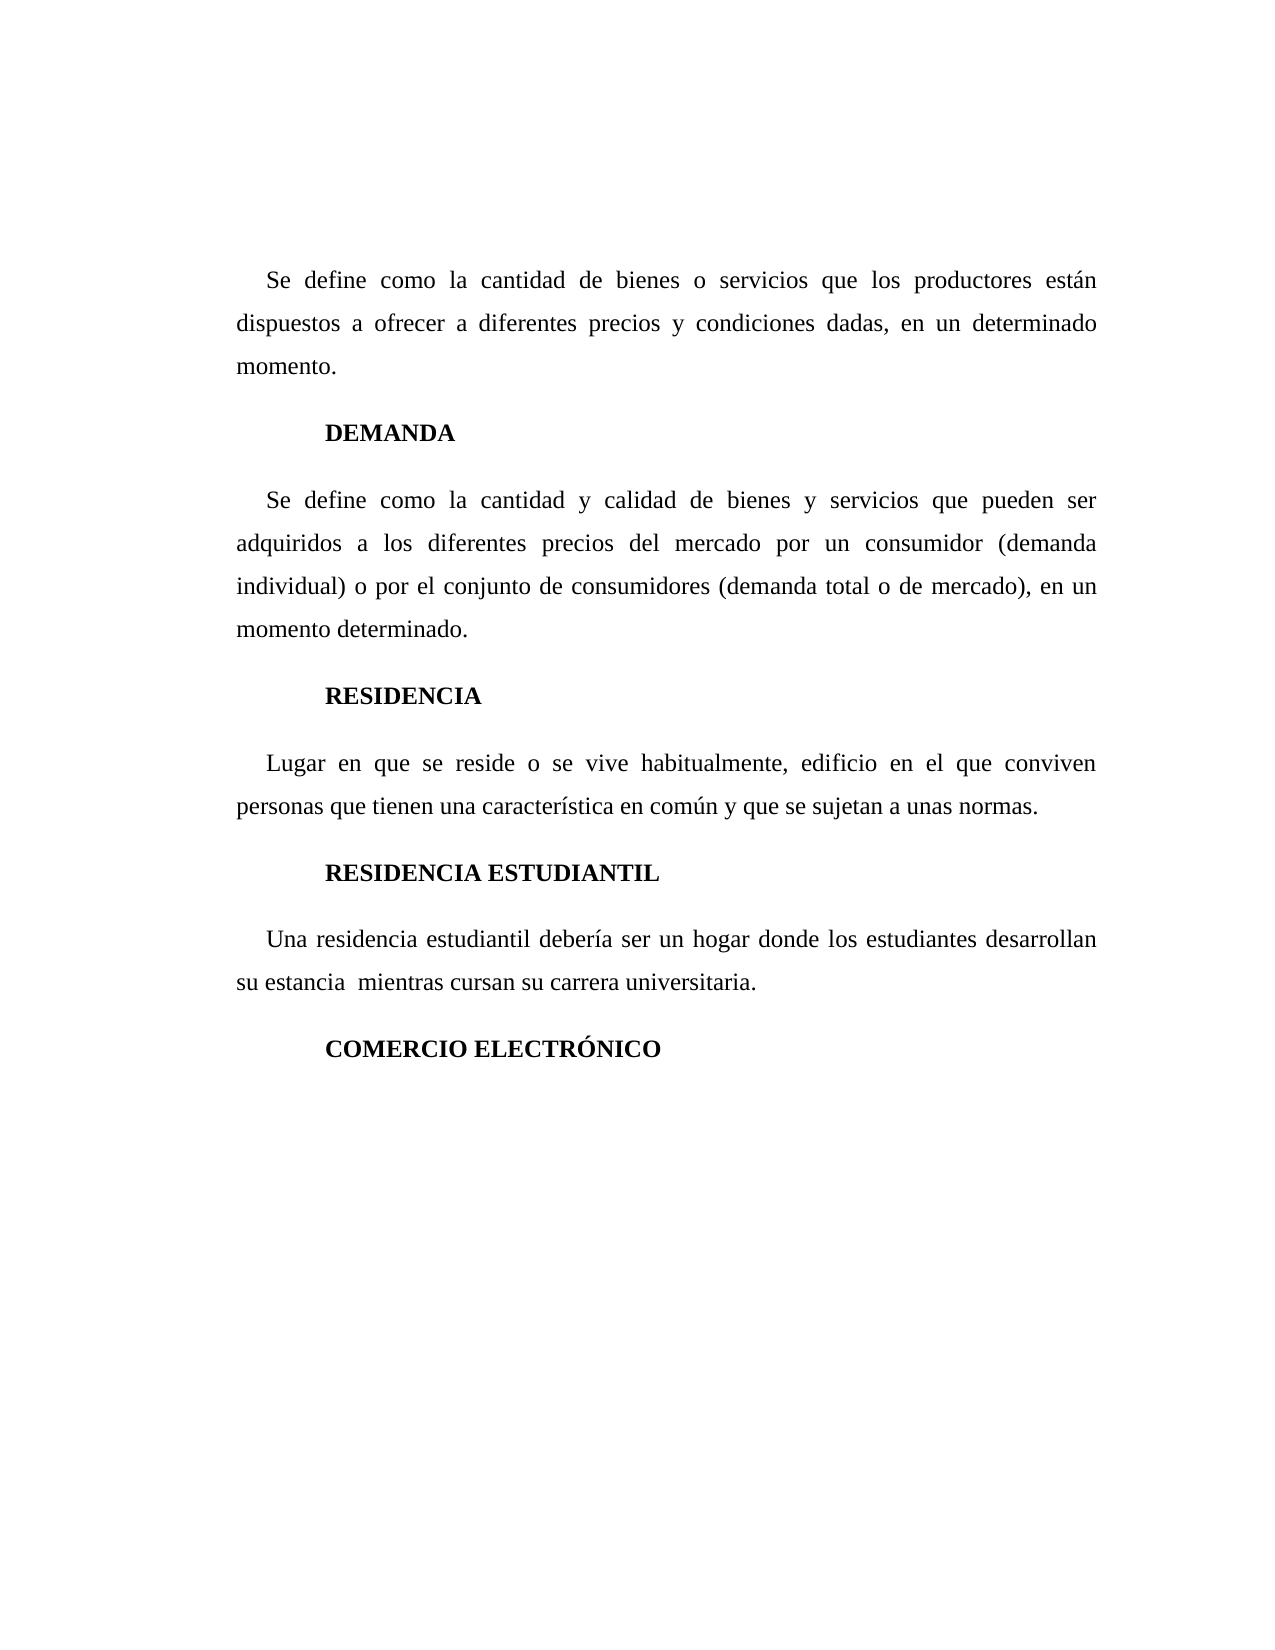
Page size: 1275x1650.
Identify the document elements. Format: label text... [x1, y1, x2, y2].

text Una residencia estudiantil debería ser un hogar donde los estudiantes desarrollan su estancia mientras cursan su carrera universitaria. [236, 924, 1098, 996]
text Lugar en que se reside o se vive habitualmente, edificio en el que conviven personas que tienen una característica en común y que se sujetan a unas normas. [236, 748, 1098, 819]
text Residencia Estudiantil [236, 858, 1098, 886]
text Demanda [236, 418, 1098, 447]
text Comercio Electrónico [236, 1034, 1098, 1063]
text Residencia [236, 681, 1098, 710]
text Se define como la cantidad de bienes o servicios que los productores están dispuestos a ofrecer a diferentes precios y condiciones dadas, en un determinado momento. [236, 265, 1098, 380]
text Se define como la cantidad y calidad de bienes y servicios que pueden ser adquiridos a los diferentes precios del mercado por un consumidor (demanda individual) o por el conjunto de consumidores (demanda total o de mercado), en un momento determinado. [236, 485, 1098, 643]
